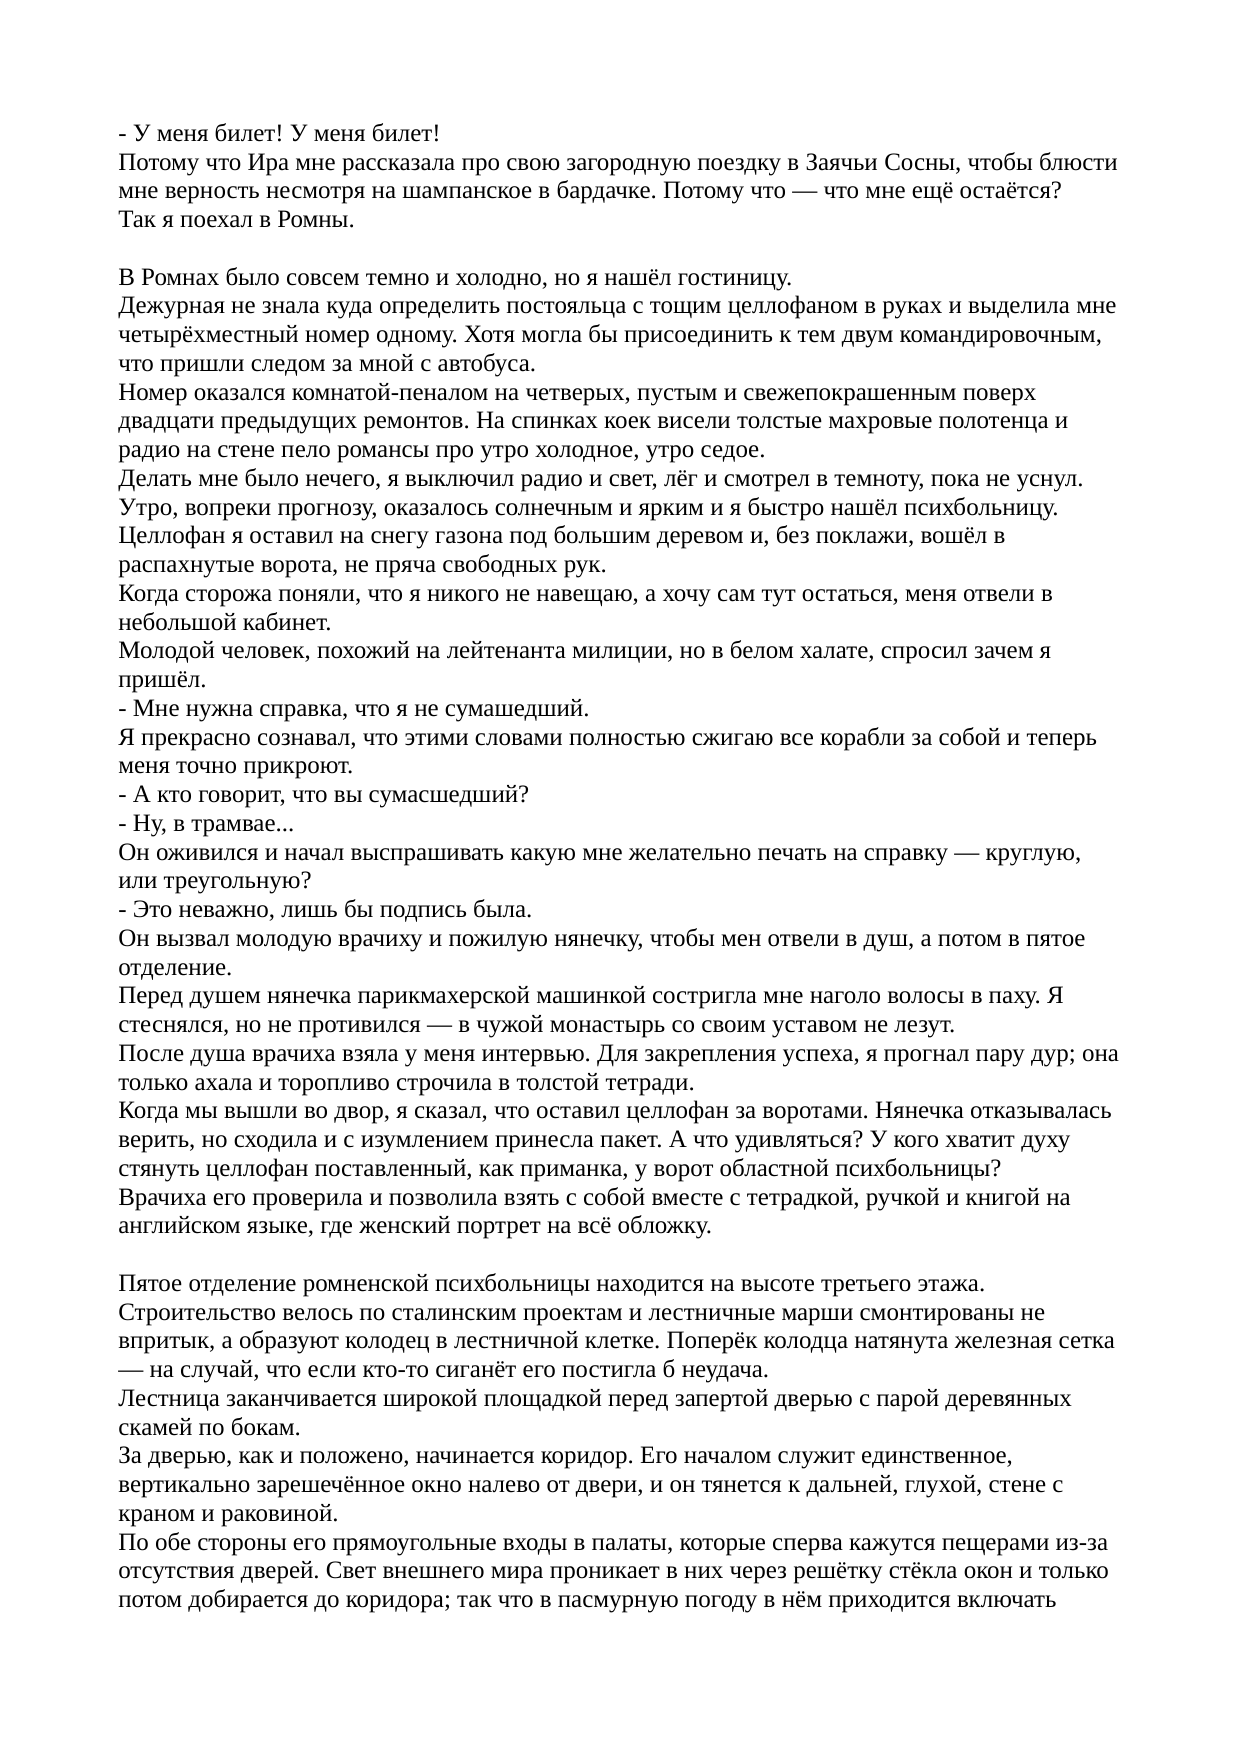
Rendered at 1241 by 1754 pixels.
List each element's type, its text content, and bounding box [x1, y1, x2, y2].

text Молодой человек, похожий на лейтенанта милиции, но в белом халате, спросил зачем я пришёл. [118, 636, 1122, 693]
text Утро, вопреки прогнозу, оказалось солнечным и ярким и я быстро нашёл психбольницу. [118, 492, 1122, 521]
text Целлофан я оставил на снегу газона под большим деревом и, без поклажи, вошёл в распахнутые ворота, не пряча свободных рук. [118, 521, 1122, 578]
text Я прекрасно сознавал, что этими словами полностью сжигаю все корабли за собой и теперь меня точно прикроют. [118, 722, 1122, 779]
text Когда сторожа поняли, что я никого не навещаю, а хочу сам тут остаться, меня отвели в небольшой кабинет. [118, 578, 1122, 636]
text - У меня билет! У меня билет! [118, 118, 1122, 147]
text Пятое отделение ромненской психбольницы находится на высоте третьего этажа. Строительство велось по сталинским проектам и лестничные марши смонтированы не впритык, а образуют колодец в лестничной клетке. Поперёк колодца натянута железная сетка — на случай, что если кто-то сиганёт его постигла б неудача. [118, 1268, 1122, 1383]
text В Ромнах было совсем темно и холодно, но я нашёл гостиницу. [118, 262, 1122, 291]
text - Это неважно, лишь бы подпись была. [118, 894, 1122, 923]
text Перед душем нянечка парикмахерской машинкой состригла мне наголо волосы в паху. Я стеснялся, но не противился — в чужой монастырь со своим уставом не лезут. [118, 981, 1122, 1038]
text Так я поехал в Ромны. [118, 204, 1122, 233]
text Он вызвал молодую врачиху и пожилую нянечку, чтобы мен отвели в душ, а потом в пятое отделение. [118, 923, 1122, 981]
text После душа врачиха взяла у меня интервью. Для закрепления успеха, я прогнал пару дур; она только ахала и торопливо строчила в толстой тетради. [118, 1038, 1122, 1096]
text Потому что Ира мне рассказала про свою загородную поездку в Заячьи Сосны, чтобы блюсти мне верность несмотря на шампанское в бардачке. Потому что — что мне ещё остаётся? [118, 147, 1122, 204]
text - А кто говорит, что вы сумасшедший? [118, 779, 1122, 808]
text По обе стороны его прямоугольные входы в палаты, которые сперва кажутся пещерами из-за отсутствия дверей. Свет внешнего мира проникает в них через решётку стёкла окон и только потом добирается до коридора; так что в пасмурную погоду в нём приходится включать [118, 1527, 1122, 1613]
text Врачиха его проверила и позволила взять с собой вместе с тетрадкой, ручкой и книгой на английском языке, где женский портрет на всё обложку. [118, 1182, 1122, 1239]
text Делать мне было нечего, я выключил радио и свет, лёг и смотрел в темноту, пока не уснул. [118, 463, 1122, 492]
text - Ну, в трамвае... [118, 808, 1122, 837]
text За дверью, как и положено, начинается коридор. Его началом служит единственное, вертикально зарешечённое окно налево от двери, и он тянется к дальней, глухой, стене с краном и раковиной. [118, 1441, 1122, 1527]
text Когда мы вышли во двор, я сказал, что оставил целлофан за воротами. Нянечка отказывалась верить, но сходила и с изумлением принесла пакет. А что удивляться? У кого хватит духу стянуть целлофан поставленный, как приманка, у ворот областной психбольницы? [118, 1096, 1122, 1182]
text Номер оказался комнатой-пеналом на четверых, пустым и свежепокрашенным поверх двадцати предыдущих ремонтов. На спинках коек висели толстые махровые полотенца и радио на стене пело романсы про утро холодное, утро седое. [118, 377, 1122, 463]
text - Мне нужна справка, что я не сумашедший. [118, 693, 1122, 722]
text Дежурная не знала куда определить постояльца с тощим целлофаном в руках и выделила мне четырёхместный номер одному. Хотя могла бы присоединить к тем двум командировочным, что пришли следом за мной с автобуса. [118, 291, 1122, 377]
text Лестница заканчивается широкой площадкой перед запертой дверью с парой деревянных скамей по бокам. [118, 1383, 1122, 1441]
text Он оживился и начал выспрашивать какую мне желательно печать на справку — круглую, или треугольную? [118, 837, 1122, 894]
